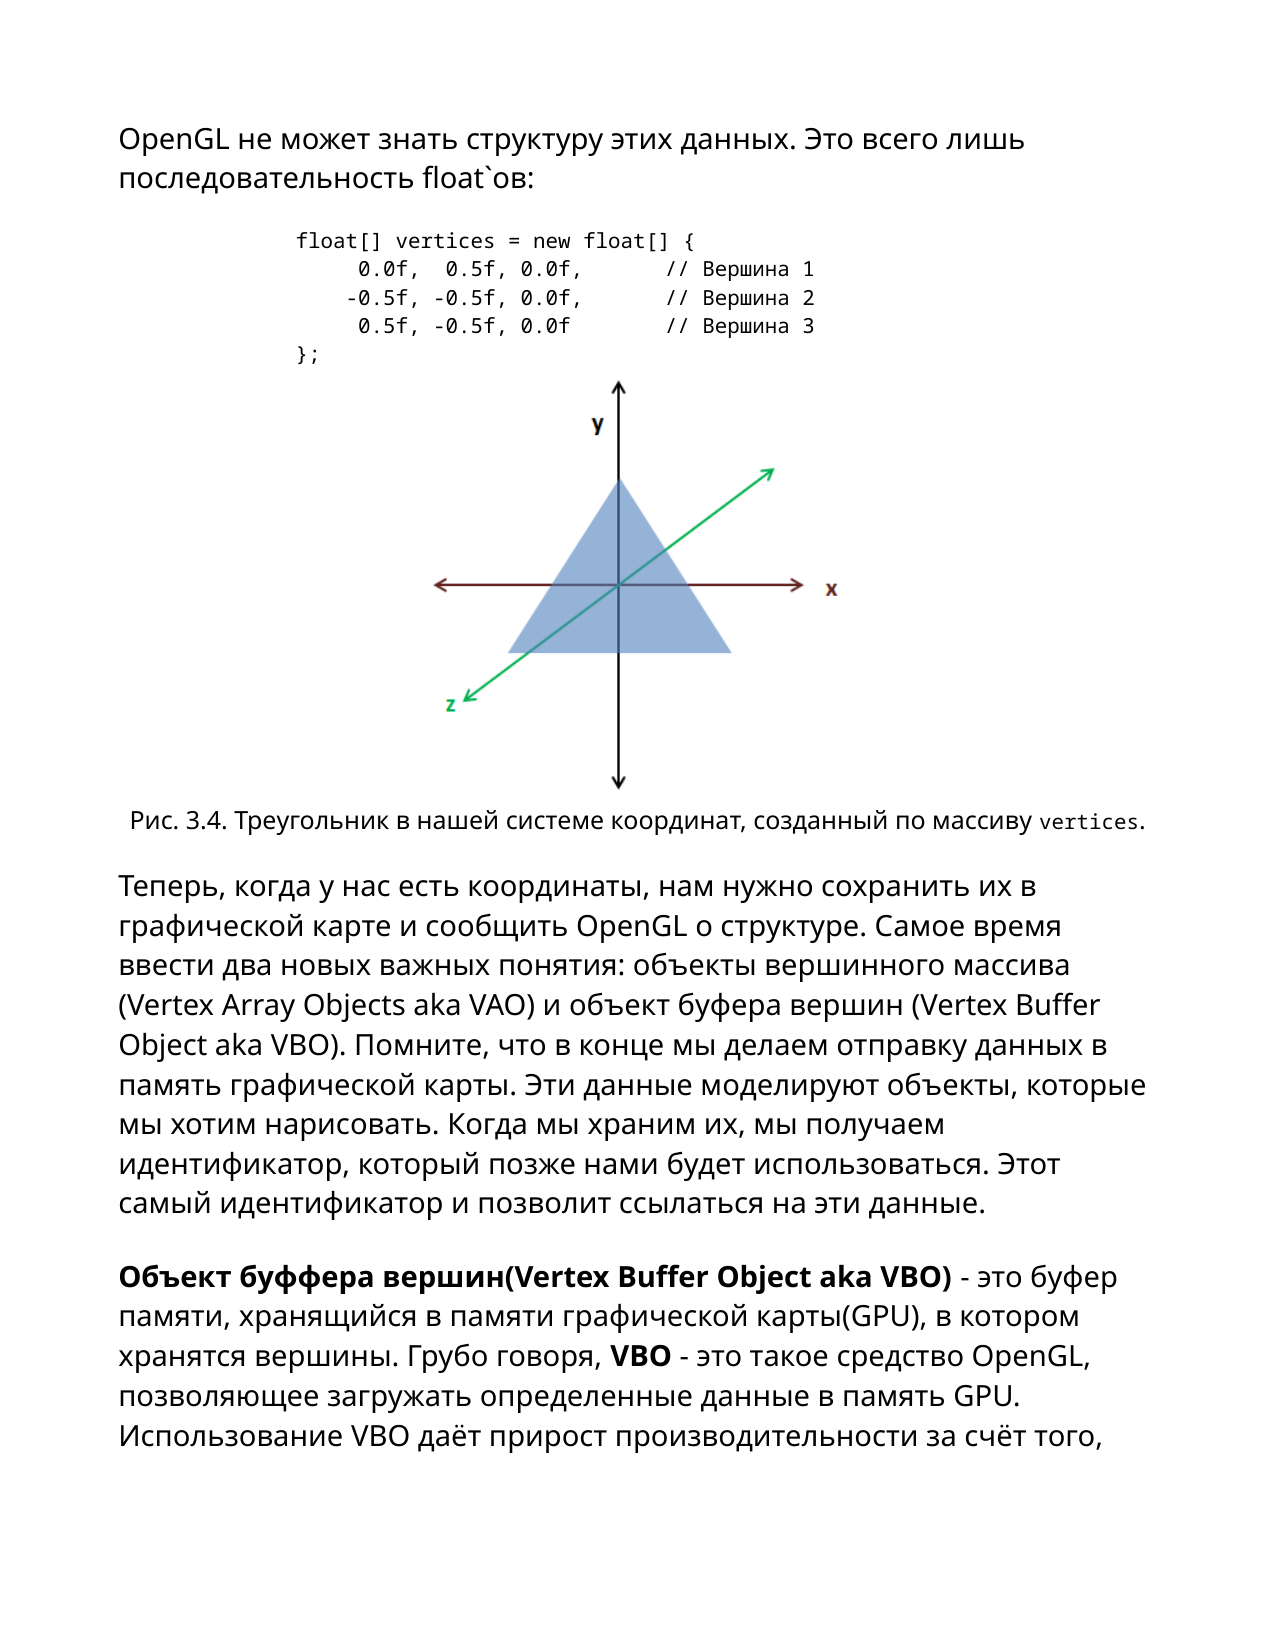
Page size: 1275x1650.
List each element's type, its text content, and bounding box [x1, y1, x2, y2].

text Рис. 3.4. Треугольник в нашей системе координат, созданный по массиву vertices. [118, 803, 1157, 837]
text }; [295, 339, 1157, 368]
picture [421, 368, 855, 803]
text Теперь, когда у нас есть координаты, нам нужно сохранить их в графической карте и сообщить OpenGL о структуре. Самое время ввести два новых важных понятия: объекты вершинного массива (Vertex Array Objects aka VAO) и объект буфера вершин (Vertex Buffer Object aka VBO). Помните, что в конце мы делаем отправку данных в память графической карты. Эти данные моделируют объекты, которые мы хотим нарисовать. Когда мы храним их, мы получаем идентификатор, который позже нами будет использоваться. Этот самый идентификатор и позволит ссылаться на эти данные. [118, 865, 1157, 1222]
text 0.5f, -0.5f, 0.0f // Вершина 3 [295, 311, 1157, 339]
text OpenGL не может знать структуру этих данных. Это всего лишь последовательность float`ов: [118, 118, 1157, 197]
text 0.0f, 0.5f, 0.0f, // Вершина 1 [295, 254, 1157, 283]
text float[] vertices = new float[] { [295, 226, 1157, 254]
text Объект буффера вершин(Vertex Buffer Object aka VBO) - это буфер памяти, хранящийся в памяти графической карты(GPU), в котором хранятся вершины. Грубо говоря, VBO - это такое средство OpenGL, позволяющее загружать определенные данные в память GPU. Использование VBO даёт прирост производительности за счёт того, [118, 1256, 1157, 1454]
text -0.5f, -0.5f, 0.0f, // Вершина 2 [295, 283, 1157, 311]
